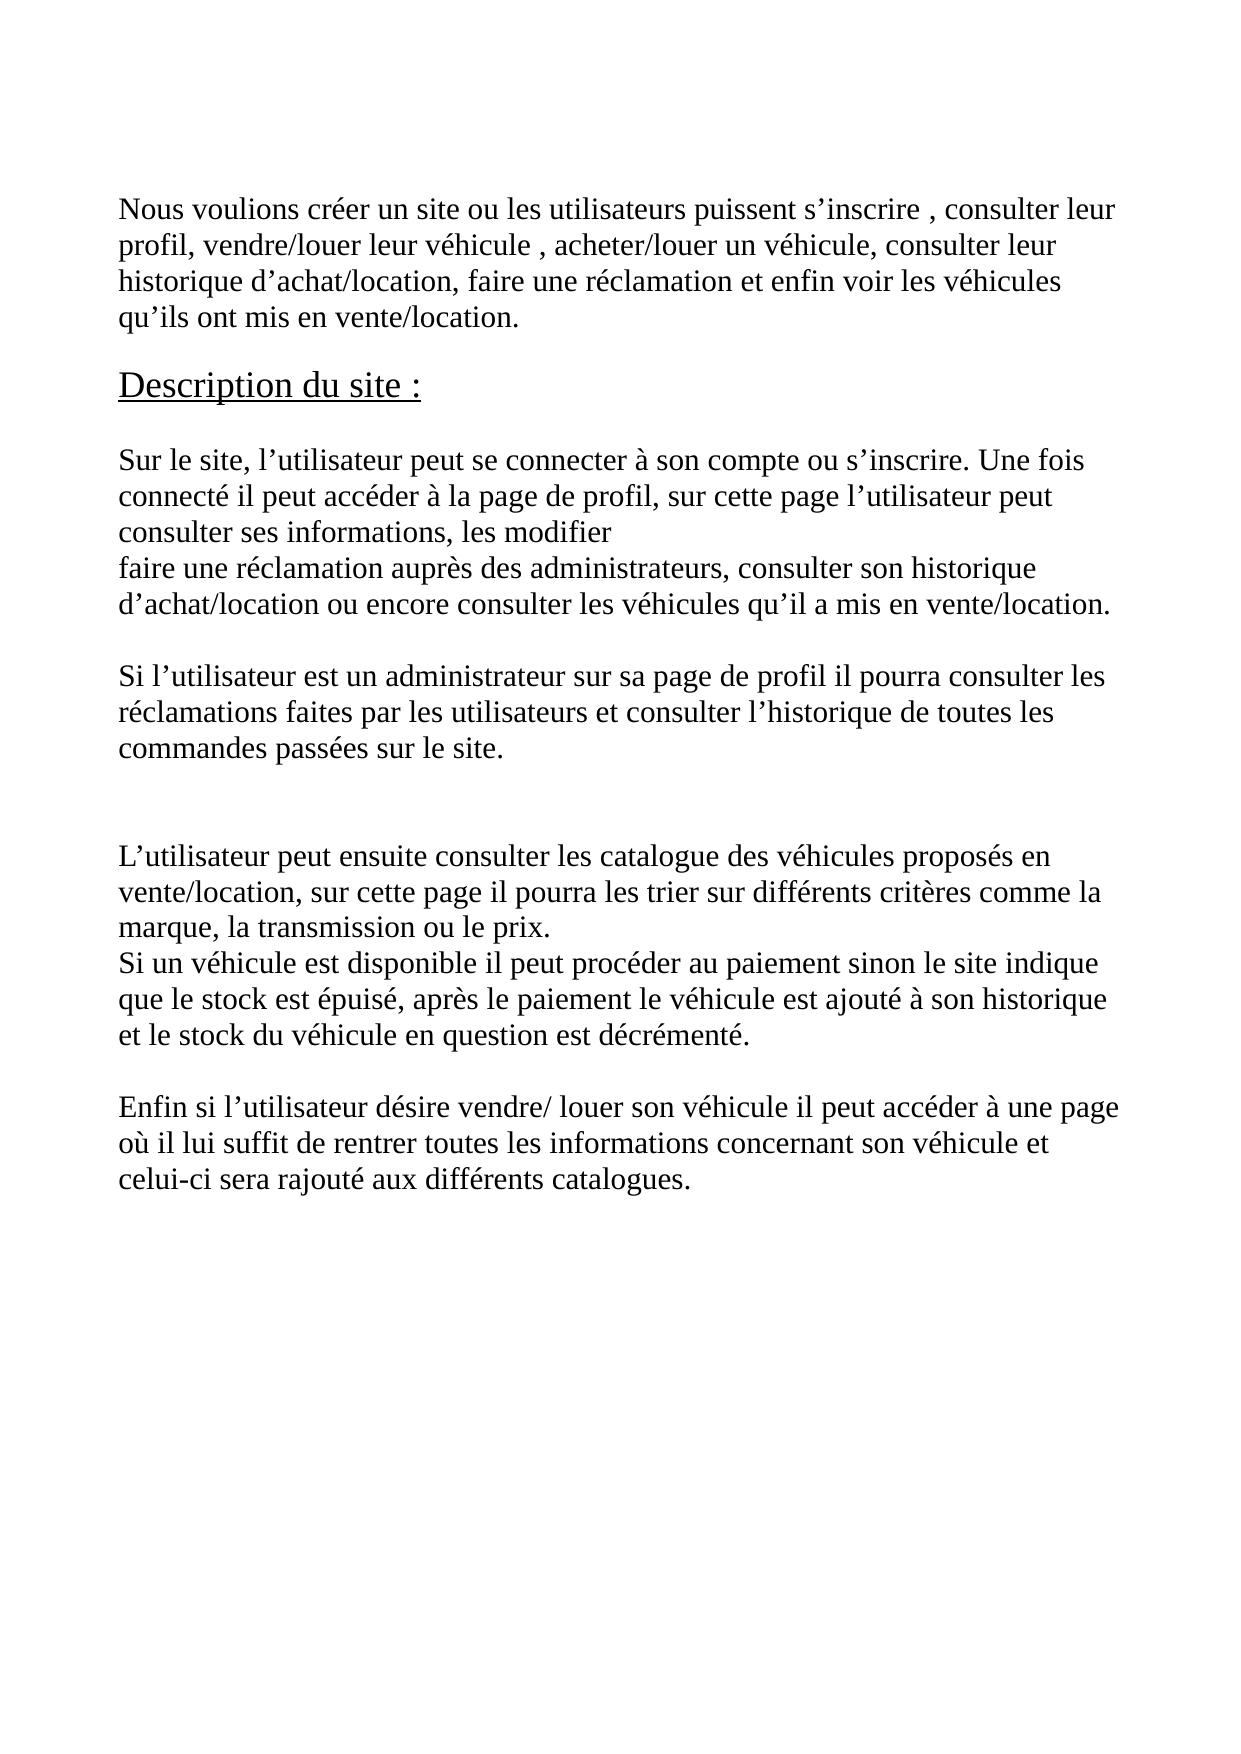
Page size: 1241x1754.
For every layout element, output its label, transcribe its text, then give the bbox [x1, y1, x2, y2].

text Sur le site, l’utilisateur peut se connecter à son compte ou s’inscrire. Une fois connecté il peut accéder à la page de profil, sur cette page l’utilisateur peut consulter ses informations, les modifier [118, 442, 1122, 549]
text faire une réclamation auprès des administrateurs, consulter son historique d’achat/location ou encore consulter les véhicules qu’il a mis en vente/location. [118, 549, 1122, 621]
text Enfin si l’utilisateur désire vendre/ louer son véhicule il peut accéder à une page où il lui suffit de rentrer toutes les informations concernant son véhicule et celui-ci sera rajouté aux différents catalogues. [118, 1088, 1122, 1196]
text Si un véhicule est disponible il peut procéder au paiement sinon le site indique que le stock est épuisé, après le paiement le véhicule est ajouté à son historique et le stock du véhicule en question est décrémenté. [118, 945, 1122, 1052]
text L’utilisateur peut ensuite consulter les catalogue des véhicules proposés en vente/location, sur cette page il pourra les trier sur différents critères comme la marque, la transmission ou le prix. [118, 837, 1122, 945]
text Nous voulions créer un site ou les utilisateurs puissent s’inscrire , consulter leur profil, vendre/louer leur véhicule , acheter/louer un véhicule, consulter leur historique d’achat/location, faire une réclamation et enfin voir les véhicules qu’ils ont mis en vente/location. [118, 190, 1122, 334]
text Si l’utilisateur est un administrateur sur sa page de profil il pourra consulter les réclamations faites par les utilisateurs et consulter l’historique de toutes les commandes passées sur le site. [118, 657, 1122, 765]
text Description du site : [118, 362, 1122, 406]
